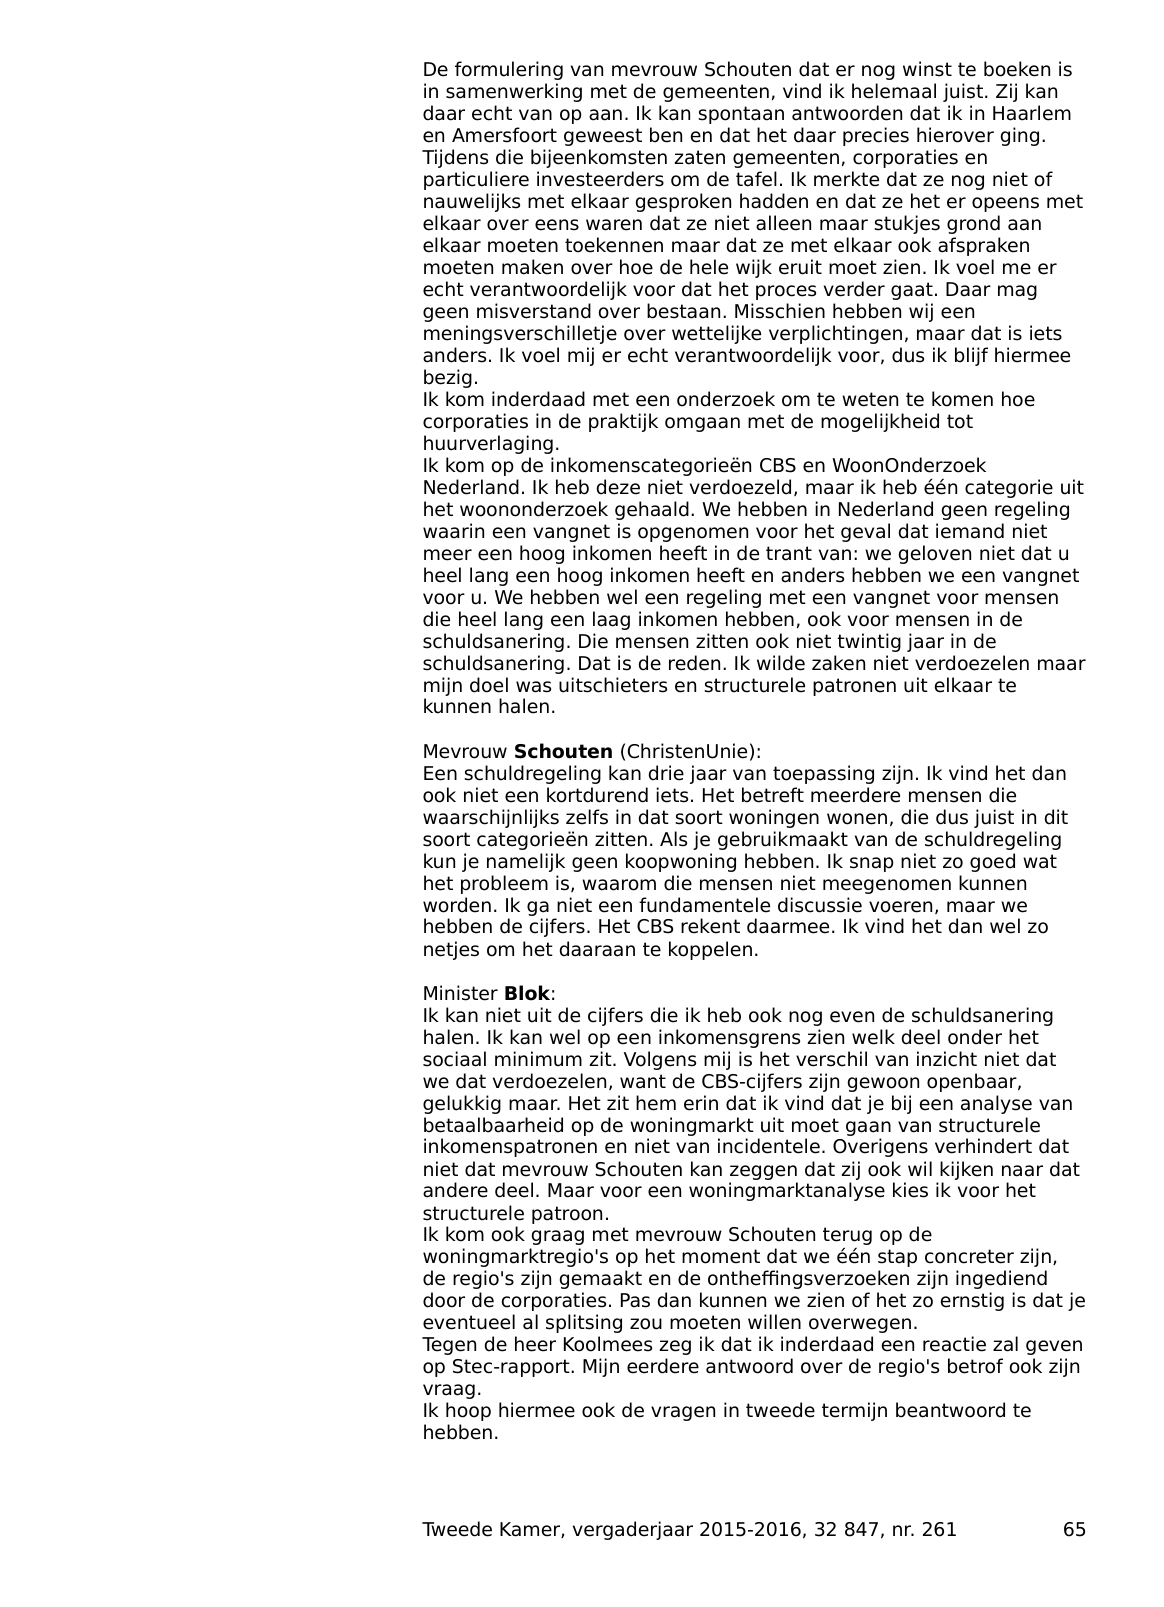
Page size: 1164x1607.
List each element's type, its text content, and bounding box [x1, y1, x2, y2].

text De formulering van mevrouw Schouten dat er nog winst te boeken is in samenwerking met de gemeenten, vind ik helemaal juist. Zij kan daar echt van op aan. Ik kan spontaan antwoorden dat ik in Haarlem en Amersfoort geweest ben en dat het daar precies hierover ging. Tijdens die bijeenkomsten zaten gemeenten, corporaties en particuliere investeerders om de tafel. Ik merkte dat ze nog niet of nauwelijks met elkaar gesproken hadden en dat ze het er opeens met elkaar over eens waren dat ze niet alleen maar stukjes grond aan elkaar moeten toekennen maar dat ze met elkaar ook afspraken moeten maken over hoe de hele wijk eruit moet zien. Ik voel me er echt verantwoordelijk voor dat het proces verder gaat. Daar mag geen misverstand over bestaan. Misschien hebben wij een meningsverschilletje over wettelijke verplichtingen, maar dat is iets anders. Ik voel mij er echt verantwoordelijk voor, dus ik blijf hiermee bezig. [422, 59, 1087, 389]
text Ik kom ook graag met mevrouw Schouten terug op de woningmarktregio's op het moment dat we één stap concreter zijn, de regio's zijn gemaakt en de ontheffingsverzoeken zijn ingediend door de corporaties. Pas dan kunnen we zien of het zo ernstig is dat je eventueel al splitsing zou moeten willen overwegen. [422, 1224, 1087, 1334]
text Een schuldregeling kan drie jaar van toepassing zijn. Ik vind het dan ook niet een kortdurend iets. Het betreft meerdere mensen die waarschijnlijks zelfs in dat soort woningen wonen, die dus juist in dit soort categorieën zitten. Als je gebruikmaakt van de schuldregeling kun je namelijk geen koopwoning hebben. Ik snap niet zo goed wat het probleem is, waarom die mensen niet meegenomen kunnen worden. Ik ga niet een fundamentele discussie voeren, maar we hebben de cijfers. Het CBS rekent daarmee. Ik vind het dan wel zo netjes om het daaraan te koppelen. [422, 763, 1087, 960]
text Minister Blok: [422, 983, 1087, 1004]
text Ik kan niet uit de cijfers die ik heb ook nog even de schuldsanering halen. Ik kan wel op een inkomensgrens zien welk deel onder het sociaal minimum zit. Volgens mij is het verschil van inzicht niet dat we dat verdoezelen, want de CBS-cijfers zijn gewoon openbaar, gelukkig maar. Het zit hem erin dat ik vind dat je bij een analyse van betaalbaarheid op de woningmarkt uit moet gaan van structurele inkomenspatronen en niet van incidentele. Overigens verhindert dat niet dat mevrouw Schouten kan zeggen dat zij ook wil kijken naar dat andere deel. Maar voor een woningmarktanalyse kies ik voor het structurele patroon. [422, 1004, 1087, 1224]
text Mevrouw Schouten (ChristenUnie): [422, 741, 1087, 763]
text Tegen de heer Koolmees zeg ik dat ik inderdaad een reactie zal geven op Stec-rapport. Mijn eerdere antwoord over de regio's betrof ook zijn vraag. [422, 1334, 1087, 1400]
text Ik kom op de inkomenscategorieën CBS en WoonOnderzoek Nederland. Ik heb deze niet verdoezeld, maar ik heb één categorie uit het woononderzoek gehaald. We hebben in Nederland geen regeling waarin een vangnet is opgenomen voor het geval dat iemand niet meer een hoog inkomen heeft in de trant van: we geloven niet dat u heel lang een hoog inkomen heeft en anders hebben we een vangnet voor u. We hebben wel een regeling met een vangnet voor mensen die heel lang een laag inkomen hebben, ook voor mensen in de schuldsanering. Die mensen zitten ook niet twintig jaar in de schuldsanering. Dat is de reden. Ik wilde zaken niet verdoezelen maar mijn doel was uitschieters en structurele patronen uit elkaar te kunnen halen. [422, 455, 1087, 718]
text Ik kom inderdaad met een onderzoek om te weten te komen hoe corporaties in de praktijk omgaan met de mogelijkheid tot huurverlaging. [422, 389, 1087, 455]
text Ik hoop hiermee ook de vragen in tweede termijn beantwoord te hebben. [422, 1400, 1087, 1444]
